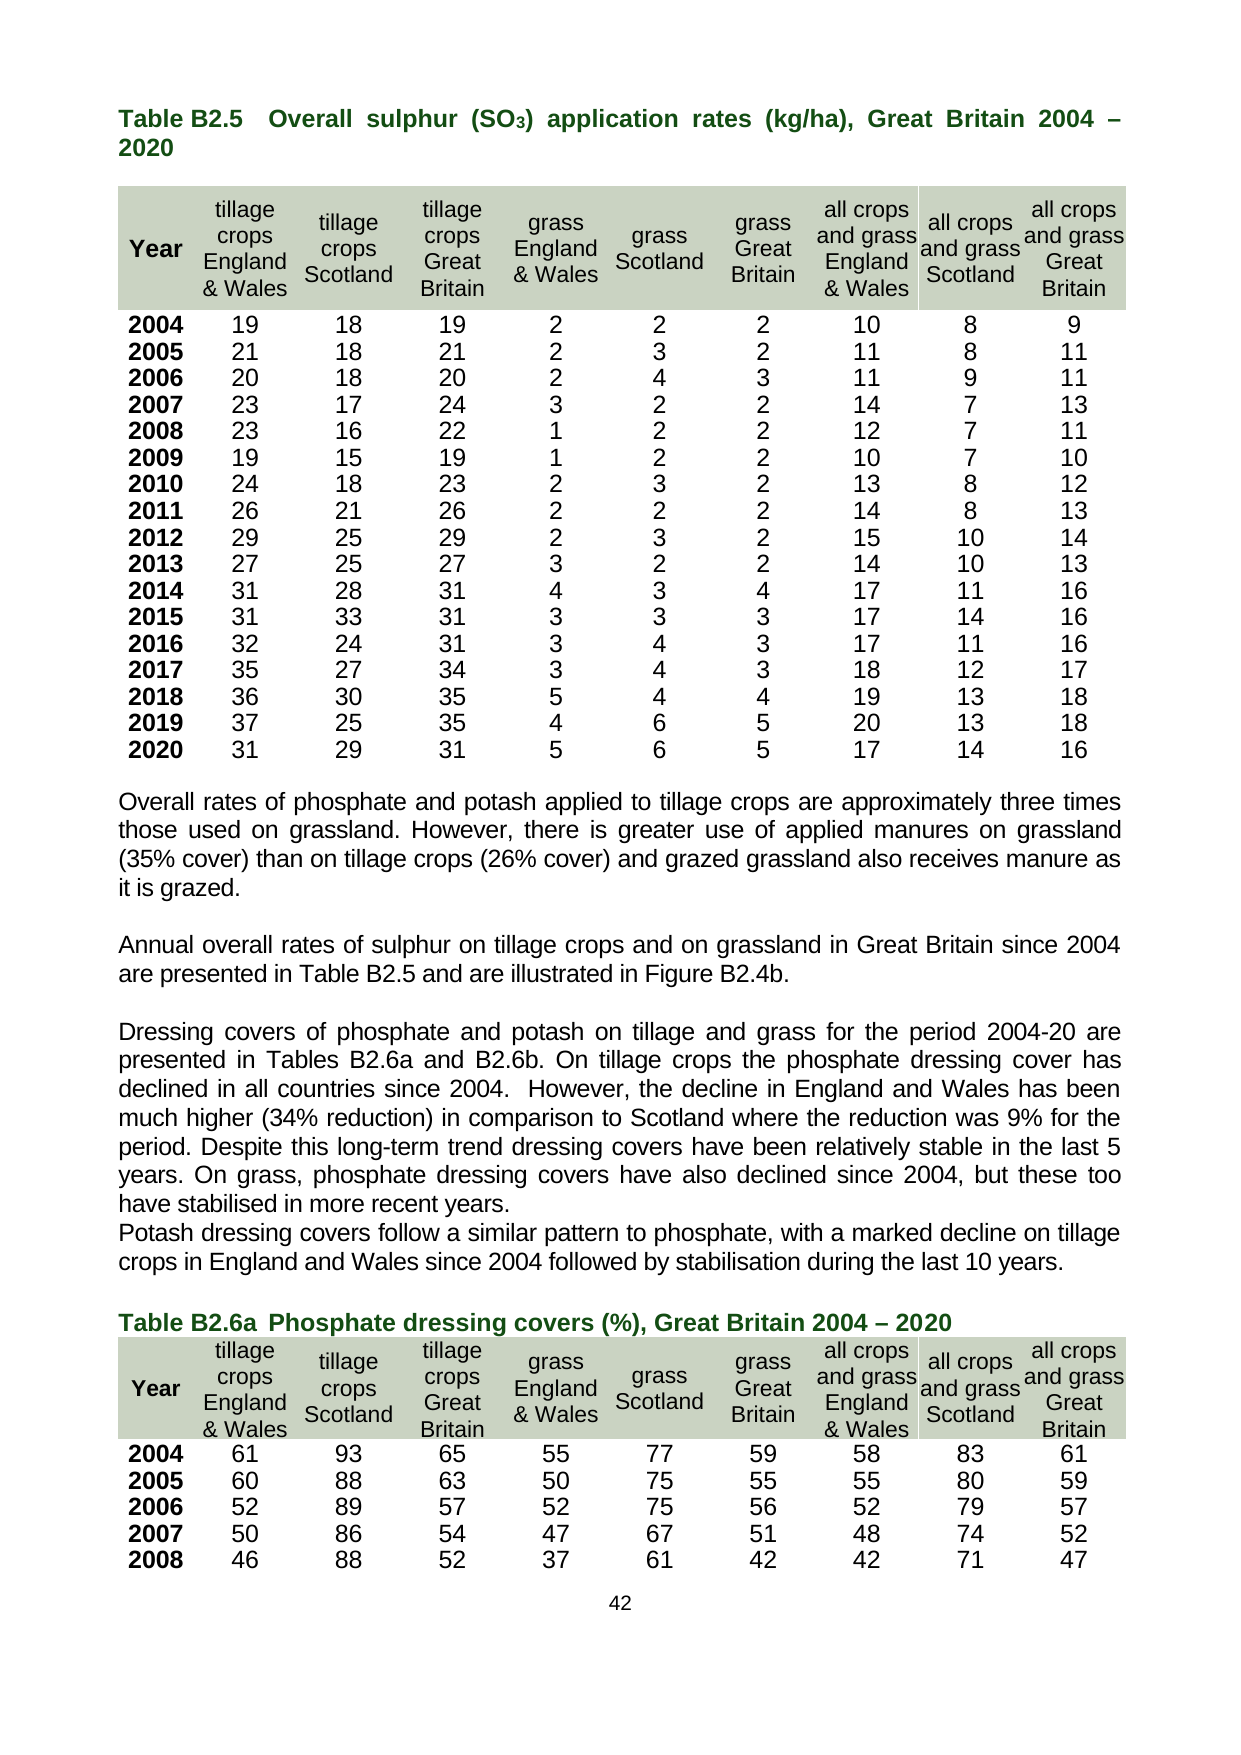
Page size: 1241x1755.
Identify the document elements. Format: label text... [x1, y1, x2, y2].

table_cell 11 [815, 337, 918, 363]
table_cell 3 [608, 337, 711, 363]
table_cell 30 [297, 682, 400, 708]
table_cell 3 [608, 469, 711, 496]
table_cell 2009 [118, 443, 193, 469]
table_cell 7 [919, 443, 1022, 469]
table_cell 2005 [118, 337, 193, 363]
text Overall rates of phosphate and potash applied to tillage crops are approximately three times those used on grassland. However, there is greater use of applied manures on grassland (35% cover) than on tillage crops (26% cover) and grazed grassland also receives manure as it is grazed. [118, 787, 1122, 902]
table_cell 2 [608, 390, 711, 416]
table_cell 4 [608, 682, 711, 708]
table_cell 2 [504, 337, 608, 363]
table_cell 17 [297, 390, 400, 416]
table_cell 88 [297, 1466, 400, 1492]
table_cell 35 [400, 709, 504, 735]
table_cell 42 [711, 1545, 815, 1572]
table_cell 11 [815, 363, 918, 390]
table_cell 48 [815, 1519, 918, 1545]
table_cell 55 [504, 1439, 608, 1466]
table_cell 88 [297, 1545, 400, 1572]
table_cell 59 [1022, 1466, 1126, 1492]
table_header tillage crops England & Wales [193, 186, 297, 310]
table_cell 3 [504, 549, 608, 576]
table_cell 28 [297, 576, 400, 602]
table_cell 10 [919, 549, 1022, 576]
table_cell 14 [1022, 523, 1126, 549]
table_cell 13 [1022, 549, 1126, 576]
table_cell 55 [711, 1466, 815, 1492]
table_header all crops and grass Great Britain [1022, 186, 1126, 310]
table_header tillage crops Great Britain [400, 1337, 504, 1439]
table_header grass Great Britain [711, 1337, 815, 1439]
table_cell 2 [504, 469, 608, 496]
table_cell 52 [815, 1492, 918, 1519]
table_cell 5 [504, 735, 608, 762]
table_cell 71 [919, 1545, 1022, 1572]
table_cell 52 [504, 1492, 608, 1519]
table_cell 12 [1022, 469, 1126, 496]
table_cell 31 [193, 576, 297, 602]
table_cell 3 [504, 629, 608, 655]
table_cell 27 [297, 655, 400, 682]
table_cell 11 [919, 576, 1022, 602]
table_cell 24 [193, 469, 297, 496]
table_cell 61 [193, 1439, 297, 1466]
table_cell 3 [504, 655, 608, 682]
table_cell 2011 [118, 496, 193, 522]
table_header tillage crops Scotland [297, 1337, 400, 1439]
table_cell 2 [711, 337, 815, 363]
table_cell 19 [400, 310, 504, 337]
table_cell 2 [608, 443, 711, 469]
table_cell 6 [608, 709, 711, 735]
table_cell 14 [815, 496, 918, 522]
table_cell 3 [711, 629, 815, 655]
text Dressing covers of phosphate and potash on tillage and grass for the period 2004-20 are presented in Tables B2.6a and B2.6b. On tillage crops the phosphate dressing cover has declined in all countries since 2004. However, the decline in England and Wales has been much higher (34% reduction) in comparison to Scotland where the reduction was 9% for the period. Despite this long-term trend dressing covers have been relatively stable in the last 5 years. On grass, phosphate dressing covers have also declined since 2004, but these too have stabilised in more recent years. [118, 1017, 1122, 1218]
table_header grass England & Wales [504, 186, 608, 310]
table_cell 9 [919, 363, 1022, 390]
table_cell 56 [711, 1492, 815, 1519]
table_cell 33 [297, 602, 400, 629]
table_cell 13 [919, 682, 1022, 708]
table_cell 2 [711, 469, 815, 496]
table_cell 18 [297, 469, 400, 496]
table_cell 3 [608, 602, 711, 629]
table_cell 4 [711, 682, 815, 708]
table_cell 18 [1022, 682, 1126, 708]
table_cell 2 [608, 416, 711, 443]
table_header tillage crops England & Wales [193, 1337, 297, 1439]
table_cell 19 [193, 310, 297, 337]
table_cell 7 [919, 390, 1022, 416]
table_cell 2020 [118, 735, 193, 762]
table_cell 8 [919, 496, 1022, 522]
table_cell 5 [504, 682, 608, 708]
table_cell 74 [919, 1519, 1022, 1545]
table_cell 61 [1022, 1439, 1126, 1466]
table_cell 4 [608, 655, 711, 682]
table_cell 13 [1022, 496, 1126, 522]
table_cell 1 [504, 443, 608, 469]
table_cell 18 [815, 655, 918, 682]
table_cell 17 [1022, 655, 1126, 682]
table_cell 13 [1022, 390, 1126, 416]
table_cell 83 [919, 1439, 1022, 1466]
table_cell 51 [711, 1519, 815, 1545]
table_cell 2015 [118, 602, 193, 629]
table_cell 3 [711, 655, 815, 682]
table_cell 34 [400, 655, 504, 682]
table_cell 3 [504, 390, 608, 416]
table_cell 36 [193, 682, 297, 708]
table_cell 16 [1022, 576, 1126, 602]
table_cell 57 [1022, 1492, 1126, 1519]
table_cell 2010 [118, 469, 193, 496]
table_cell 3 [608, 523, 711, 549]
table_cell 26 [193, 496, 297, 522]
table_header grass England & Wales [504, 1337, 608, 1439]
table_cell 32 [193, 629, 297, 655]
table_cell 14 [815, 549, 918, 576]
table_cell 75 [608, 1466, 711, 1492]
table_cell 5 [711, 709, 815, 735]
table_cell 2014 [118, 576, 193, 602]
table_cell 57 [400, 1492, 504, 1519]
table_cell 23 [193, 390, 297, 416]
table_cell 20 [815, 709, 918, 735]
table_cell 1 [504, 416, 608, 443]
table_cell 21 [297, 496, 400, 522]
table_cell 18 [1022, 709, 1126, 735]
table_cell 4 [504, 709, 608, 735]
table_cell 67 [608, 1519, 711, 1545]
table_cell 11 [919, 629, 1022, 655]
table_cell 17 [815, 735, 918, 762]
table_header tillage crops Scotland [297, 186, 400, 310]
table_header Year [118, 186, 193, 310]
subtitle Table B2.5 Overall sulphur (SO3) application rates (kg/ha), Great Britain 2004 – 2020 [118, 75, 1122, 161]
table_cell 2 [711, 390, 815, 416]
table_cell 5 [711, 735, 815, 762]
table_cell 61 [608, 1545, 711, 1572]
table_cell 4 [608, 629, 711, 655]
table_cell 20 [400, 363, 504, 390]
table_cell 12 [815, 416, 918, 443]
table_cell 37 [193, 709, 297, 735]
table_cell 2008 [118, 416, 193, 443]
table_header all crops and grass Scotland [919, 1337, 1022, 1439]
table_cell 35 [193, 655, 297, 682]
table_cell 18 [297, 363, 400, 390]
table_cell 65 [400, 1439, 504, 1466]
table_cell 8 [919, 337, 1022, 363]
table_cell 2012 [118, 523, 193, 549]
table_cell 19 [400, 443, 504, 469]
table_cell 52 [400, 1545, 504, 1572]
table_cell 2 [504, 496, 608, 522]
table_cell 2 [711, 310, 815, 337]
table_cell 14 [919, 735, 1022, 762]
table_cell 31 [400, 629, 504, 655]
table_cell 14 [815, 390, 918, 416]
table_cell 2 [504, 310, 608, 337]
table_cell 63 [400, 1466, 504, 1492]
table_cell 2 [711, 443, 815, 469]
table_cell 52 [193, 1492, 297, 1519]
table_cell 23 [400, 469, 504, 496]
table_cell 47 [1022, 1545, 1126, 1572]
table_header grass Scotland [608, 186, 711, 310]
table_cell 19 [193, 443, 297, 469]
table_cell 3 [711, 602, 815, 629]
table_cell 13 [919, 709, 1022, 735]
table_cell 2007 [118, 390, 193, 416]
table_cell 6 [608, 735, 711, 762]
table_cell 2 [608, 496, 711, 522]
table_cell 21 [193, 337, 297, 363]
table_cell 29 [400, 523, 504, 549]
table_cell 10 [815, 443, 918, 469]
table_cell 3 [711, 363, 815, 390]
text Annual overall rates of sulphur on tillage crops and on grassland in Great Britain since 2004 are presented in Table B2.5 and are illustrated in Figure B2.4b. [118, 931, 1122, 988]
table_cell 27 [400, 549, 504, 576]
table_cell 24 [400, 390, 504, 416]
table_cell 26 [400, 496, 504, 522]
table_cell 15 [815, 523, 918, 549]
table_cell 24 [297, 629, 400, 655]
table_cell 18 [297, 310, 400, 337]
table_cell 25 [297, 523, 400, 549]
table_cell 22 [400, 416, 504, 443]
table_cell 16 [297, 416, 400, 443]
table_cell 2005 [118, 1466, 193, 1492]
table_header tillage crops Great Britain [400, 186, 504, 310]
table_cell 2008 [118, 1545, 193, 1572]
table_cell 77 [608, 1439, 711, 1466]
table_header grass Great Britain [711, 186, 815, 310]
table_cell 31 [400, 735, 504, 762]
table_cell 2 [711, 549, 815, 576]
table_cell 42 [815, 1545, 918, 1572]
table_cell 60 [193, 1466, 297, 1492]
table_cell 21 [400, 337, 504, 363]
table_cell 3 [608, 576, 711, 602]
table_cell 2 [608, 310, 711, 337]
table_cell 11 [1022, 337, 1126, 363]
table_cell 14 [919, 602, 1022, 629]
table_cell 10 [919, 523, 1022, 549]
table_cell 25 [297, 549, 400, 576]
table_cell 31 [193, 602, 297, 629]
table_cell 31 [400, 602, 504, 629]
table_cell 2 [504, 523, 608, 549]
table_cell 19 [815, 682, 918, 708]
table_cell 2019 [118, 709, 193, 735]
table_cell 2013 [118, 549, 193, 576]
table_cell 16 [1022, 735, 1126, 762]
table_cell 15 [297, 443, 400, 469]
table_cell 27 [193, 549, 297, 576]
table_cell 50 [193, 1519, 297, 1545]
table_cell 2 [711, 523, 815, 549]
table_cell 2018 [118, 682, 193, 708]
table_header all crops and grass England & Wales [815, 186, 918, 310]
table_cell 35 [400, 682, 504, 708]
subtitle Table B2.6a Phosphate dressing covers (%), Great Britain 2004 – 2020 [118, 1308, 1122, 1337]
table_header all crops and grass Scotland [919, 186, 1022, 310]
table_cell 16 [1022, 629, 1126, 655]
table_cell 23 [193, 416, 297, 443]
table_cell 79 [919, 1492, 1022, 1519]
table_header Year [118, 1337, 193, 1439]
table_cell 2004 [118, 310, 193, 337]
table_cell 7 [919, 416, 1022, 443]
table_cell 2007 [118, 1519, 193, 1545]
table_cell 2 [711, 496, 815, 522]
table_cell 17 [815, 576, 918, 602]
table_cell 89 [297, 1492, 400, 1519]
table_cell 10 [815, 310, 918, 337]
table_cell 29 [193, 523, 297, 549]
table_cell 54 [400, 1519, 504, 1545]
table_cell 2006 [118, 363, 193, 390]
table_cell 8 [919, 310, 1022, 337]
table_cell 18 [297, 337, 400, 363]
table_cell 80 [919, 1466, 1022, 1492]
table_cell 93 [297, 1439, 400, 1466]
table_cell 86 [297, 1519, 400, 1545]
table_cell 55 [815, 1466, 918, 1492]
table_cell 9 [1022, 310, 1126, 337]
table_cell 3 [504, 602, 608, 629]
table_cell 47 [504, 1519, 608, 1545]
table_header all crops and grass Great Britain [1022, 1337, 1126, 1439]
table_cell 8 [919, 469, 1022, 496]
table_cell 2006 [118, 1492, 193, 1519]
table_cell 2 [504, 363, 608, 390]
table_cell 17 [815, 602, 918, 629]
table_cell 17 [815, 629, 918, 655]
table_cell 4 [504, 576, 608, 602]
table_cell 2 [608, 549, 711, 576]
table_cell 37 [504, 1545, 608, 1572]
table_cell 2 [711, 416, 815, 443]
table_cell 11 [1022, 363, 1126, 390]
table_header all crops and grass England & Wales [815, 1337, 918, 1439]
table_cell 10 [1022, 443, 1126, 469]
table_cell 2004 [118, 1439, 193, 1466]
table_cell 13 [815, 469, 918, 496]
table_cell 59 [711, 1439, 815, 1466]
table_cell 46 [193, 1545, 297, 1572]
table_cell 31 [193, 735, 297, 762]
table_cell 2016 [118, 629, 193, 655]
table_cell 4 [711, 576, 815, 602]
table_cell 29 [297, 735, 400, 762]
table_cell 58 [815, 1439, 918, 1466]
table_cell 25 [297, 709, 400, 735]
text Potash dressing covers follow a similar pattern to phosphate, with a marked decline on tillage crops in England and Wales since 2004 followed by stabilisation during the last 10 years. [118, 1218, 1122, 1276]
table_cell 12 [919, 655, 1022, 682]
table_cell 20 [193, 363, 297, 390]
table_header grass Scotland [608, 1337, 711, 1439]
table_cell 52 [1022, 1519, 1126, 1545]
table_cell 16 [1022, 602, 1126, 629]
table_cell 31 [400, 576, 504, 602]
table_cell 50 [504, 1466, 608, 1492]
table_cell 2017 [118, 655, 193, 682]
table_cell 4 [608, 363, 711, 390]
table_cell 11 [1022, 416, 1126, 443]
table_cell 75 [608, 1492, 711, 1519]
